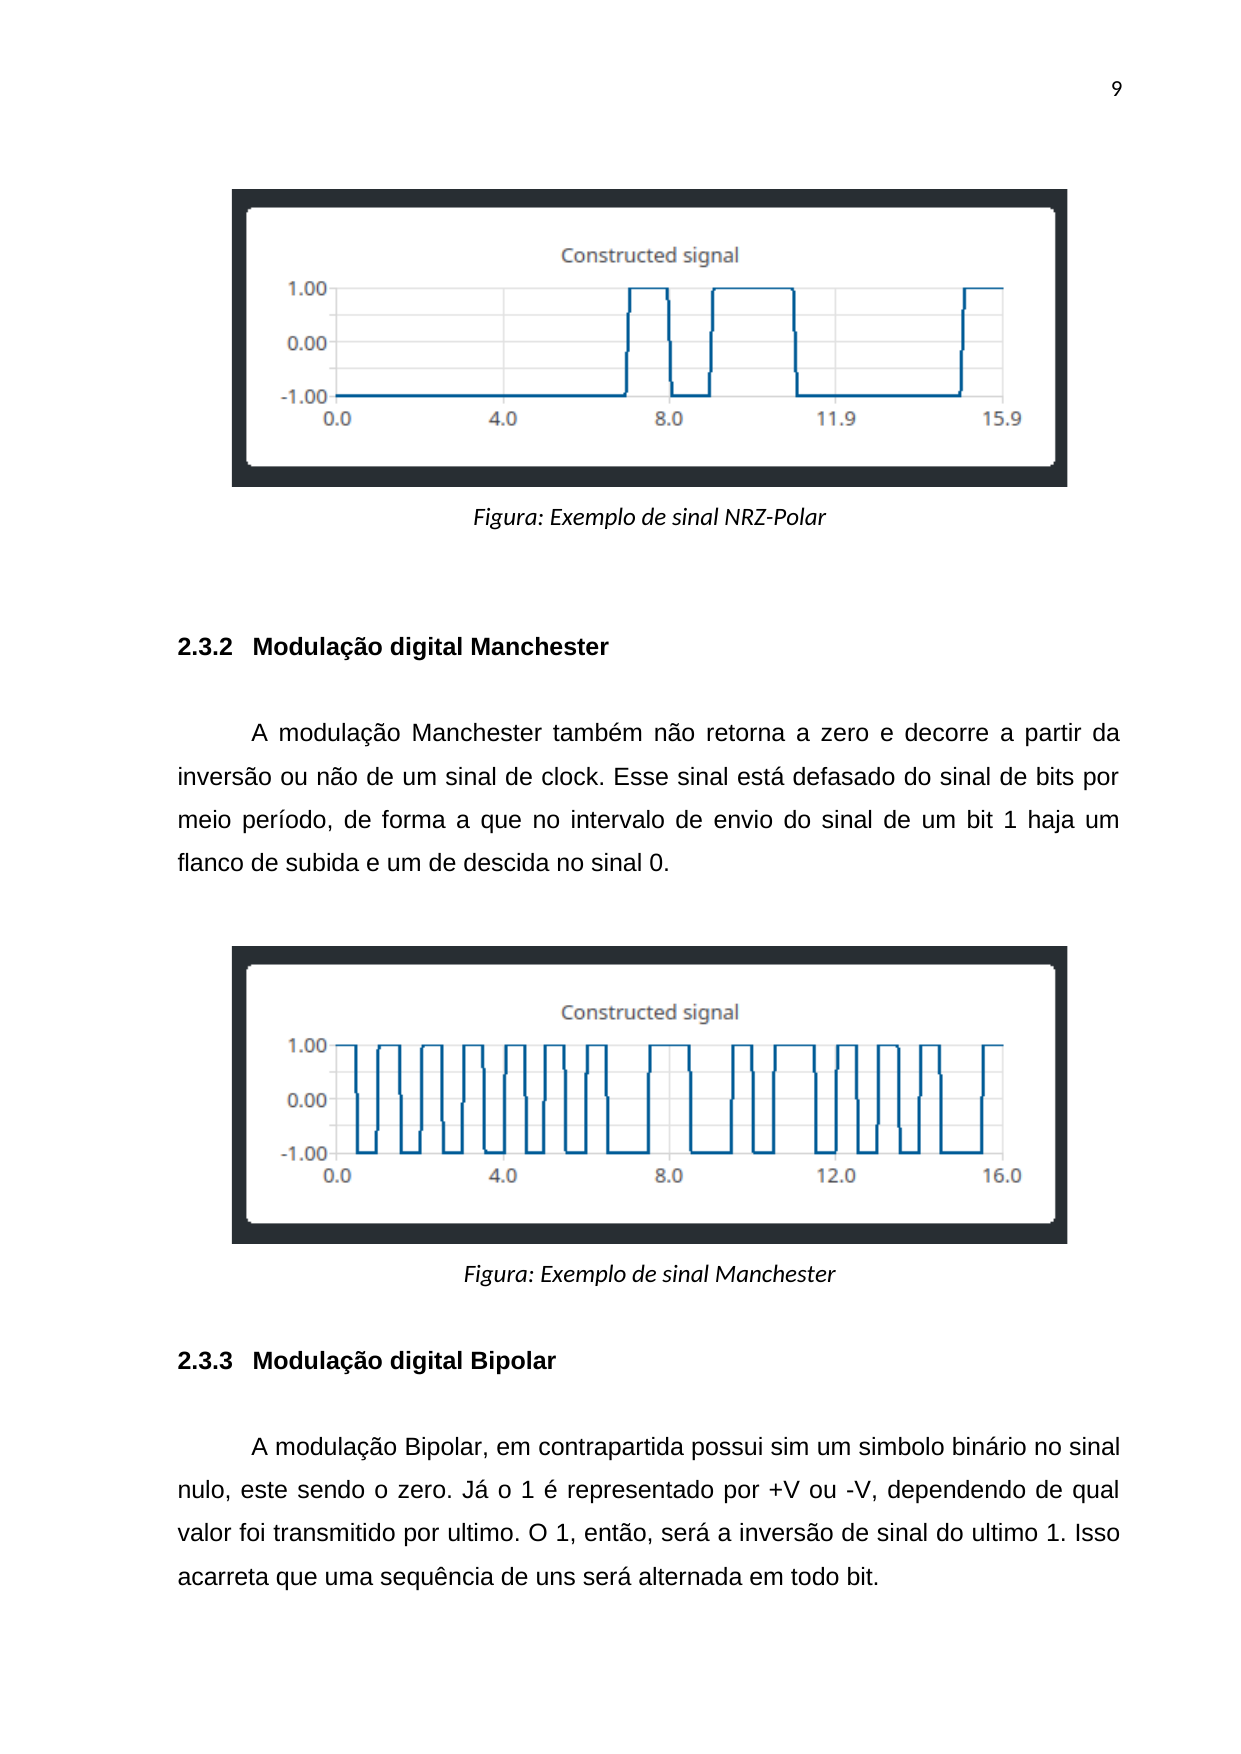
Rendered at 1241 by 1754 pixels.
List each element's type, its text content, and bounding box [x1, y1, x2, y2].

list Modulação digital Manchester [177, 632, 1122, 661]
text A modulação Bipolar, em contrapartida possui sim um simbolo binário no sinal nulo, este sendo o zero. Já o 1 é representado por +V ou -V, dependendo de qual valor foi transmitido por ultimo. O 1, então, será a inversão de sinal do ultimo 1. Isso acarreta que uma sequência de uns será alternada em todo bit. [177, 1432, 1122, 1590]
text Figura: Exemplo de sinal NRZ-Polar [232, 487, 1068, 532]
picture [231, 189, 1068, 487]
text A modulação Manchester também não retorna a zero e decorre a partir da inversão ou não de um sinal de clock. Esse sinal está defasado do sinal de bits por meio período, de forma a que no intervalo de envio do sinal de um bit 1 haja um flanco de subida e um de descida no sinal 0. [177, 718, 1122, 877]
text Figura: Exemplo de sinal Manchester [232, 1244, 1068, 1288]
list Modulação digital Bipolar [177, 1346, 1122, 1375]
picture [231, 946, 1068, 1244]
